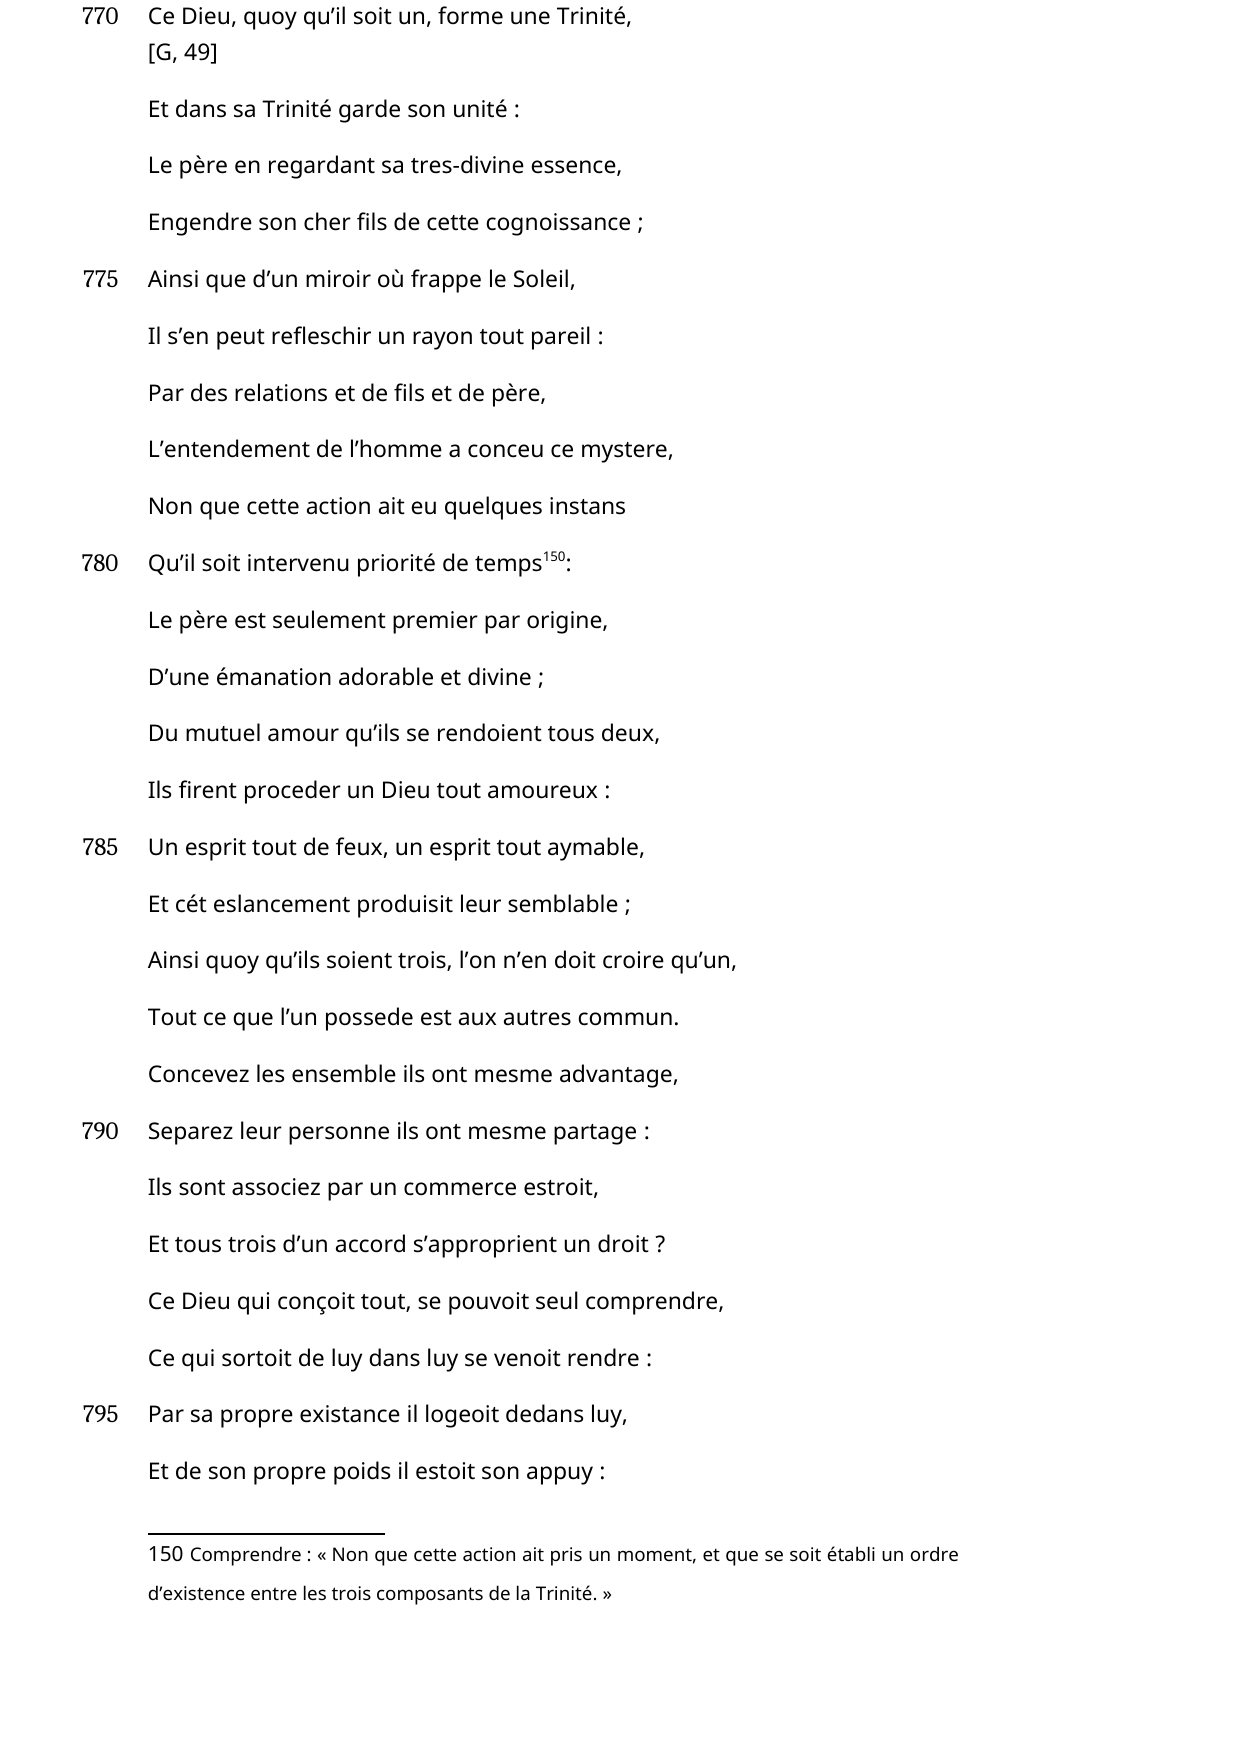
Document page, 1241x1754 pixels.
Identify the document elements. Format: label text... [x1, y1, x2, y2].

text Il s’en peut refleschir un rayon tout pareil : [148, 320, 961, 351]
text Comprendre : « Non que cette action ait pris un moment, et que se soit établi un ordre d’existence entre les trois composants de la Trinité. » [148, 1539, 961, 1606]
text Et tous trois d’un accord s’approprient un droit ? [148, 1228, 961, 1259]
text Par sa propre existance il logeoit dedans luy, [148, 1398, 961, 1430]
text Separez leur personne ils ont mesme partage : [148, 1114, 961, 1146]
text Et cét eslancement produisit leur semblable ; [148, 887, 961, 919]
text Qu’il soit intervenu priorité de temps: [148, 547, 961, 578]
text Et de son propre poids il estoit son appuy : [148, 1455, 961, 1486]
text Tout ce que l’un possede est aux autres commun. [148, 1001, 961, 1032]
text D’une émanation adorable et divine ; [148, 660, 961, 692]
text Le père est seulement premier par origine, [148, 604, 961, 635]
text Par des relations et de fils et de père, [148, 377, 961, 408]
text Engendre son cher fils de cette cognoissance ; [148, 206, 961, 237]
text Ainsi que d’un miroir où frappe le Soleil, [148, 263, 961, 294]
text Et dans sa Trinité garde son unité : [148, 93, 961, 124]
text Non que cette action ait eu quelques instans [148, 490, 961, 521]
text Ce Dieu qui conçoit tout, se pouvoit seul comprendre, [148, 1285, 961, 1316]
text Ainsi quoy qu’ils soient trois, l’on n’en doit croire qu’un, [148, 944, 961, 976]
text Ils firent proceder un Dieu tout amoureux : [148, 774, 961, 805]
text Ils sont associez par un commerce estroit, [148, 1171, 961, 1203]
text Ce qui sortoit de luy dans luy se venoit rendre : [148, 1342, 961, 1373]
text Concevez les ensemble ils ont mesme advantage, [148, 1058, 961, 1089]
text Le père en regardant sa tres-divine essence, [148, 149, 961, 181]
text L’entendement de l’homme a conceu ce mystere, [148, 433, 961, 464]
text Un esprit tout de feux, un esprit tout aymable, [148, 831, 961, 862]
text Du mutuel amour qu’ils se rendoient tous deux, [148, 717, 961, 748]
text Ce Dieu, quoy qu’il soit un, forme une Trinité, [G, 49] [148, 0, 961, 67]
